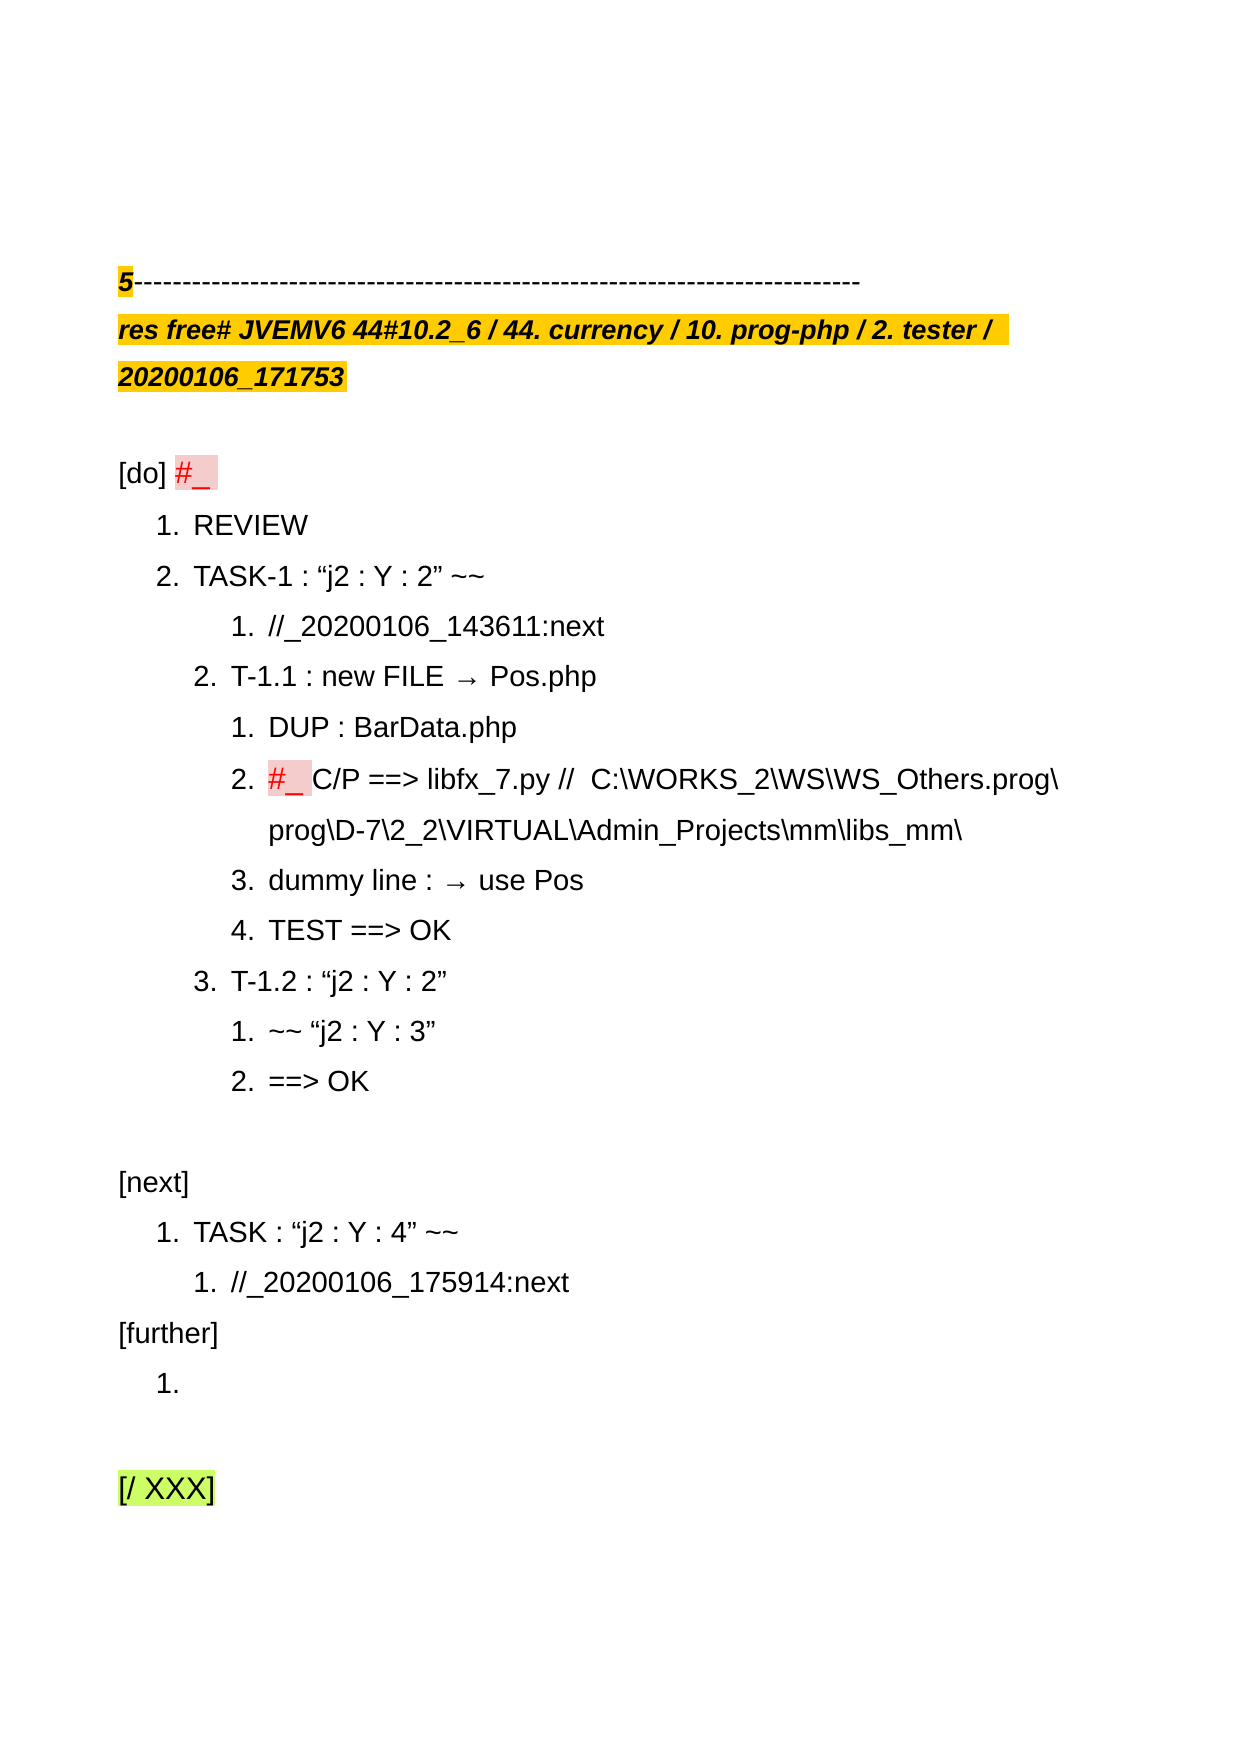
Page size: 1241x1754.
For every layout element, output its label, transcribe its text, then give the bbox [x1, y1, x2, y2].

text [do] #_ [118, 454, 1122, 490]
list ~~ “j2 : Y : 3” [231, 1014, 1122, 1047]
list DUP : BarData.php [231, 709, 1122, 743]
text res free# JVEMV6 44#10.2_6 / 44. currency / 10. prog-php / 2. tester / 20200106_171753 [118, 314, 1122, 392]
text 5--------------------------------------------------------------------------- [118, 263, 1122, 297]
list T-1.2 : “j2 : Y : 2” [193, 963, 1122, 997]
list ==> OK [231, 1064, 1122, 1098]
list dummy line : → use Pos [231, 863, 1122, 896]
list REVIEW [156, 508, 1122, 542]
text [/ XXX] [118, 1416, 1122, 1506]
text [further] [118, 1316, 1122, 1349]
list TEST ==> OK [231, 913, 1122, 947]
list //_20200106_175914:next [193, 1265, 1122, 1299]
list #_ C/P ==> libfx_7.py // C:\WORKS_2\WS\WS_Others.prog\prog\D-7\2_2\VIRTUAL\Admin_Projects\mm\libs_mm\ [231, 760, 1122, 846]
text [next] [118, 1165, 1122, 1198]
list //_20200106_143611:next [231, 609, 1122, 642]
list TASK-1 : “j2 : Y : 2” ~~ [156, 559, 1122, 592]
list T-1.1 : new FILE → Pos.php [193, 659, 1122, 693]
list TASK : “j2 : Y : 4” ~~ [156, 1215, 1122, 1249]
